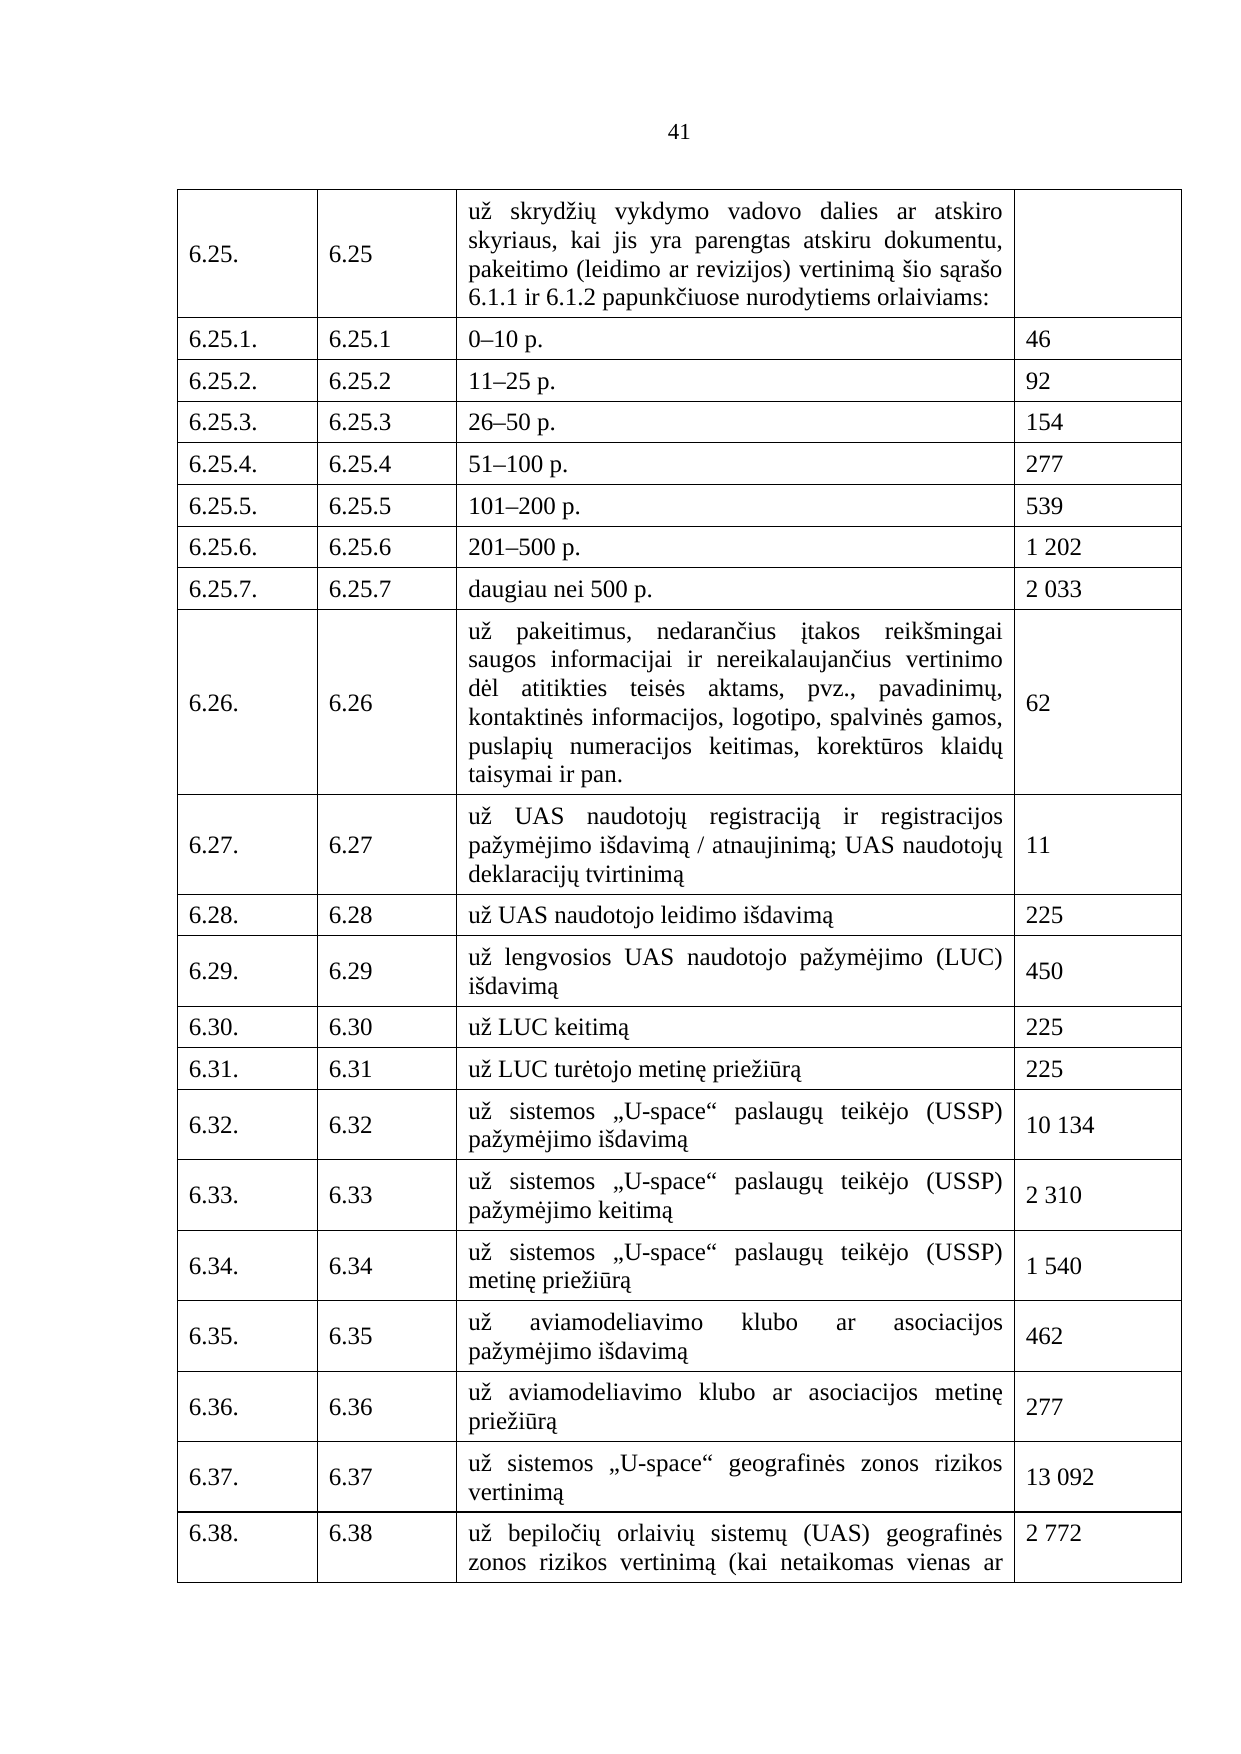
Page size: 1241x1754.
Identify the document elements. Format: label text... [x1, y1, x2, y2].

table_cell 6.29. [178, 936, 317, 1006]
table_cell 2 772 [1015, 1513, 1181, 1582]
table_cell 1 202 [1015, 527, 1181, 567]
table_cell 1 540 [1015, 1231, 1181, 1300]
table_cell 6.33. [178, 1160, 317, 1230]
table_cell už aviamodeliavimo klubo ar asociacijos pažymėjimo išdavimą [457, 1301, 1014, 1371]
table_cell 6.32 [318, 1090, 456, 1159]
table_cell už skrydžių vykdymo vadovo dalies ar atskiro skyriaus, kai jis yra parengtas atskiru dokumentu, pakeitimo (leidimo ar revizijos) vertinimą šio sąrašo 6.1.1 ir 6.1.2 papunkčiuose nurodytiems orlaiviams: [457, 190, 1014, 317]
table_cell 539 [1015, 485, 1181, 526]
table_cell 6.32. [178, 1090, 317, 1159]
table_cell 6.26 [318, 610, 456, 794]
table_cell 10 134 [1015, 1090, 1181, 1159]
table_cell 0–10 p. [457, 318, 1014, 359]
table_cell 6.33 [318, 1160, 456, 1230]
table_cell už sistemos „U-space“ paslaugų teikėjo (USSP) pažymėjimo išdavimą [457, 1090, 1014, 1159]
table_cell 201–500 p. [457, 527, 1014, 567]
table_cell už UAS naudotojų registraciją ir registracijos pažymėjimo išdavimą / atnaujinimą; UAS naudotojų deklaracijų tvirtinimą [457, 795, 1014, 893]
table_cell 6.25 [318, 190, 456, 317]
table_cell 51–100 p. [457, 443, 1014, 484]
table_cell 450 [1015, 936, 1181, 1006]
table_cell 6.37. [178, 1442, 317, 1511]
table_cell 6.28 [318, 895, 456, 935]
table_cell 6.25.4. [178, 443, 317, 484]
table_cell 6.28. [178, 895, 317, 935]
table_cell už sistemos „U-space“ paslaugų teikėjo (USSP) pažymėjimo keitimą [457, 1160, 1014, 1230]
table_cell 6.25.6. [178, 527, 317, 567]
table_cell 277 [1015, 1372, 1181, 1441]
table_cell 6.35 [318, 1301, 456, 1371]
table_cell 6.27 [318, 795, 456, 893]
table_cell 6.38 [318, 1513, 456, 1582]
table_cell už sistemos „U-space“ paslaugų teikėjo (USSP) metinę priežiūrą [457, 1231, 1014, 1300]
table_cell 2 310 [1015, 1160, 1181, 1230]
table_cell 6.31 [318, 1048, 456, 1089]
table_cell 92 [1015, 360, 1181, 401]
table_cell 6.25.3. [178, 402, 317, 442]
table_cell 6.25.1 [318, 318, 456, 359]
table_cell 6.25.7 [318, 568, 456, 609]
table_cell 225 [1015, 1007, 1181, 1047]
table_cell 6.38. [178, 1513, 317, 1582]
table_cell 6.25.6 [318, 527, 456, 567]
table_cell 6.35. [178, 1301, 317, 1371]
table_cell daugiau nei 500 p. [457, 568, 1014, 609]
table_cell 46 [1015, 318, 1181, 359]
table_cell 6.34. [178, 1231, 317, 1300]
table_cell 6.25.2. [178, 360, 317, 401]
table_cell 6.25.3 [318, 402, 456, 442]
table_cell 6.27. [178, 795, 317, 893]
table_cell 101–200 p. [457, 485, 1014, 526]
table_cell 6.25.2 [318, 360, 456, 401]
table_cell 6.30 [318, 1007, 456, 1047]
table_cell 6.25.7. [178, 568, 317, 609]
table_cell 26–50 p. [457, 402, 1014, 442]
table_cell 225 [1015, 1048, 1181, 1089]
table_cell už aviamodeliavimo klubo ar asociacijos metinę priežiūrą [457, 1372, 1014, 1441]
table_cell 2 033 [1015, 568, 1181, 609]
table_cell 6.25.4 [318, 443, 456, 484]
table_cell 6.25.1. [178, 318, 317, 359]
table_cell [1015, 190, 1181, 317]
table_cell už bepiločių orlaivių sistemų (UAS) geografinės zonos rizikos vertinimą (kai netaikomas vienas ar [457, 1513, 1014, 1582]
table_cell už LUC turėtojo metinę priežiūrą [457, 1048, 1014, 1089]
table_cell 6.30. [178, 1007, 317, 1047]
table_cell 6.36 [318, 1372, 456, 1441]
table_cell 11–25 p. [457, 360, 1014, 401]
table_cell 62 [1015, 610, 1181, 794]
table_cell 13 092 [1015, 1442, 1181, 1511]
table_cell 6.36. [178, 1372, 317, 1441]
table_cell 277 [1015, 443, 1181, 484]
table_cell 6.29 [318, 936, 456, 1006]
table_cell už lengvosios UAS naudotojo pažymėjimo (LUC) išdavimą [457, 936, 1014, 1006]
table_cell 462 [1015, 1301, 1181, 1371]
table_cell už UAS naudotojo leidimo išdavimą [457, 895, 1014, 935]
table_cell 11 [1015, 795, 1181, 893]
table_cell 6.25.5. [178, 485, 317, 526]
table_cell 6.31. [178, 1048, 317, 1089]
table_cell už pakeitimus, nedarančius įtakos reikšmingai saugos informacijai ir nereikalaujančius vertinimo dėl atitikties teisės aktams, pvz., pavadinimų, kontaktinės informacijos, logotipo, spalvinės gamos, puslapių numeracijos keitimas, korektūros klaidų taisymai ir pan. [457, 610, 1014, 794]
table_cell už sistemos „U-space“ geografinės zonos rizikos vertinimą [457, 1442, 1014, 1511]
table_cell 154 [1015, 402, 1181, 442]
table_cell 6.25.5 [318, 485, 456, 526]
table_cell 225 [1015, 895, 1181, 935]
table_cell 6.34 [318, 1231, 456, 1300]
table_cell 6.37 [318, 1442, 456, 1511]
table_cell už LUC keitimą [457, 1007, 1014, 1047]
table_cell 6.25. [178, 190, 317, 317]
table_cell 6.26. [178, 610, 317, 794]
